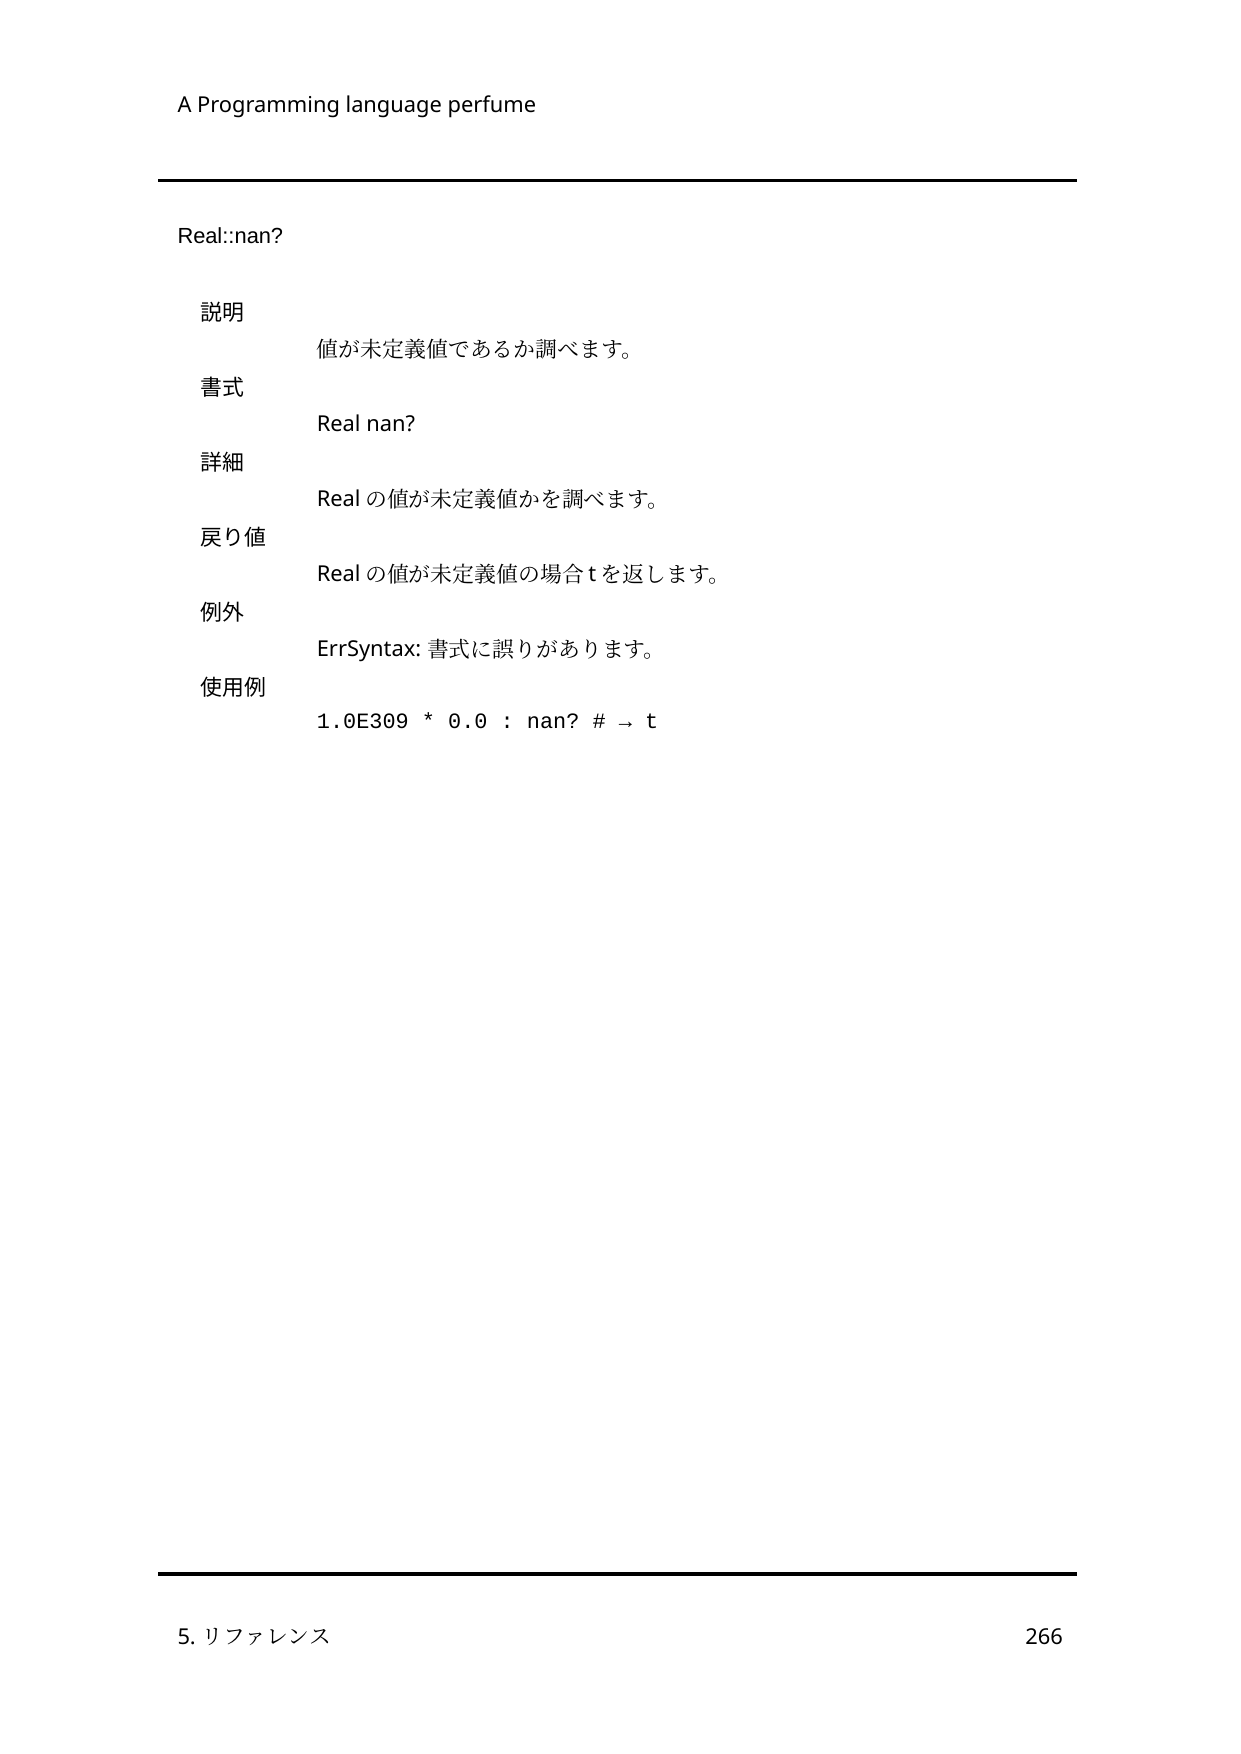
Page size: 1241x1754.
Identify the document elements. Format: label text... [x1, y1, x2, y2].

table_cell Real nan? [317, 367, 1063, 442]
table_header 説明 [200, 292, 317, 367]
table_cell 書式 [200, 367, 317, 442]
table_cell Realの値が未定義値かを調べます。 [317, 442, 1063, 517]
table_cell 詳細 [200, 442, 317, 517]
table_cell 戻り値 [200, 517, 317, 592]
table_cell 使用例 [200, 667, 317, 779]
table_cell Realの値が未定義値の場合tを返します。 [317, 517, 1063, 592]
subtitle Real::nan? [177, 217, 1063, 254]
table_cell 1.0E309 * 0.0 : nan? # → t [317, 667, 1063, 779]
table_cell 例外 [200, 592, 317, 667]
table_header 値が未定義値であるか調べます。 [317, 292, 1063, 367]
table_cell ErrSyntax: 書式に誤りがあります。 [317, 592, 1063, 667]
